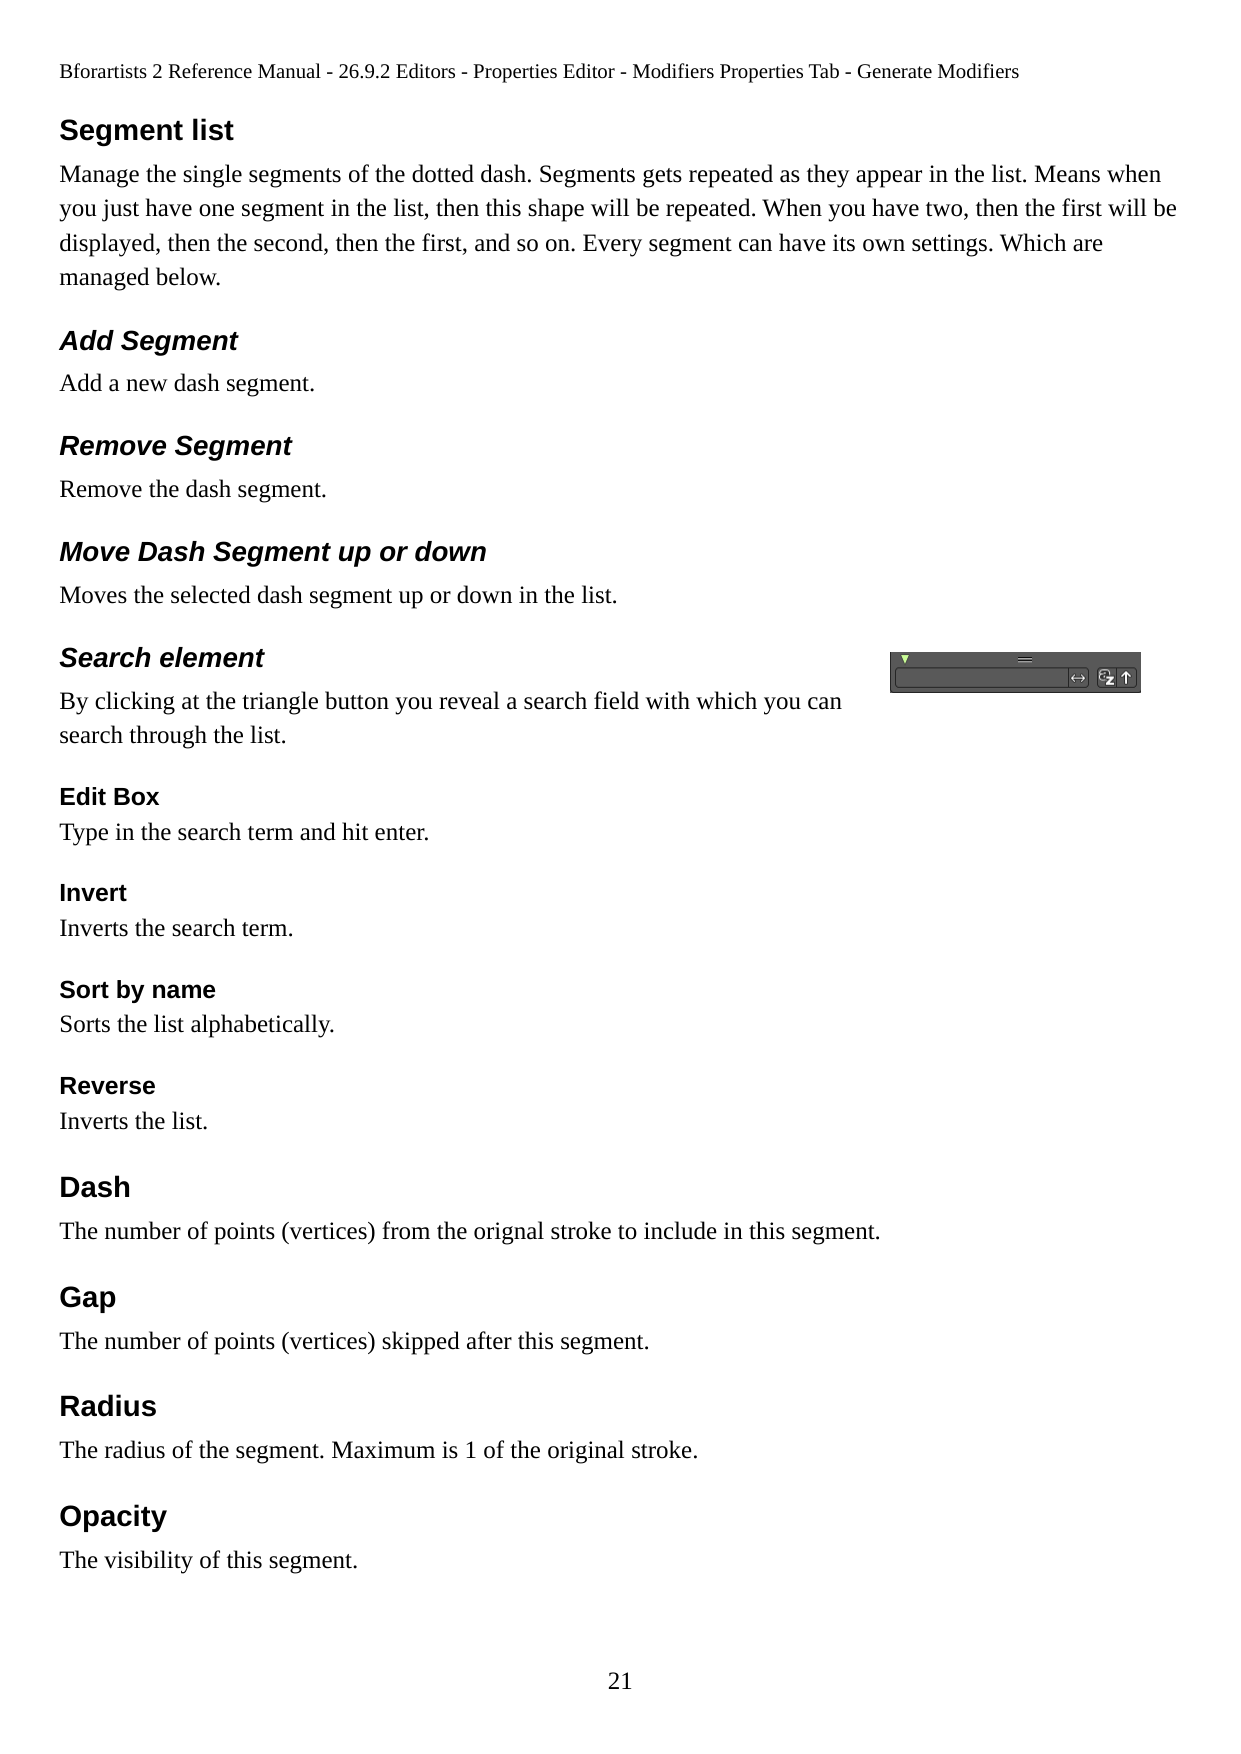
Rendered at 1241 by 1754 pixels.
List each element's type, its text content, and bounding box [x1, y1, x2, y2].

text Manage the single segments of the dotted dash. Segments gets repeated as they appear in the list. Means when you just have one segment in the list, then this shape will be repeated. When you have two, then the first will be displayed, then the second, then the first, and so on. Every segment can have its own settings. Which are managed below. [59, 159, 1181, 291]
subtitle Radius [59, 1389, 1181, 1423]
text The radius of the segment. Maximum is 1 of the original stroke. [59, 1436, 1181, 1464]
subtitle Reverse [59, 1071, 1181, 1100]
subtitle Invert [59, 878, 1181, 907]
subtitle Gap [59, 1279, 1181, 1313]
subtitle Add Segment [59, 324, 1181, 356]
subtitle Search element [59, 642, 1181, 673]
text Sorts the list alphabetically. [59, 1009, 1181, 1038]
subtitle Sort by name [59, 975, 1181, 1003]
text Remove the dash segment. [59, 474, 1181, 503]
text By clicking at the triangle button you reveal a search field with which you can search through the list. [59, 686, 1181, 749]
subtitle Opacity [59, 1499, 1181, 1533]
subtitle Edit Box [59, 782, 1181, 811]
text Moves the selected dash segment up or down in the list. [59, 580, 1181, 609]
subtitle Segment list [59, 113, 1181, 146]
text Type in the search term and hit enter. [59, 817, 1181, 846]
text Inverts the search term. [59, 913, 1181, 942]
text The number of points (vertices) from the orignal stroke to include in this segment. [59, 1216, 1181, 1244]
text Inverts the list. [59, 1106, 1181, 1135]
subtitle Remove Segment [59, 430, 1181, 462]
text Add a new dash segment. [59, 368, 1181, 397]
picture [890, 652, 1141, 693]
subtitle Move Dash Segment up or down [59, 536, 1181, 568]
subtitle Dash [59, 1169, 1181, 1203]
text The number of points (vertices) skipped after this segment. [59, 1326, 1181, 1354]
text The visibility of this segment. [59, 1546, 1181, 1574]
